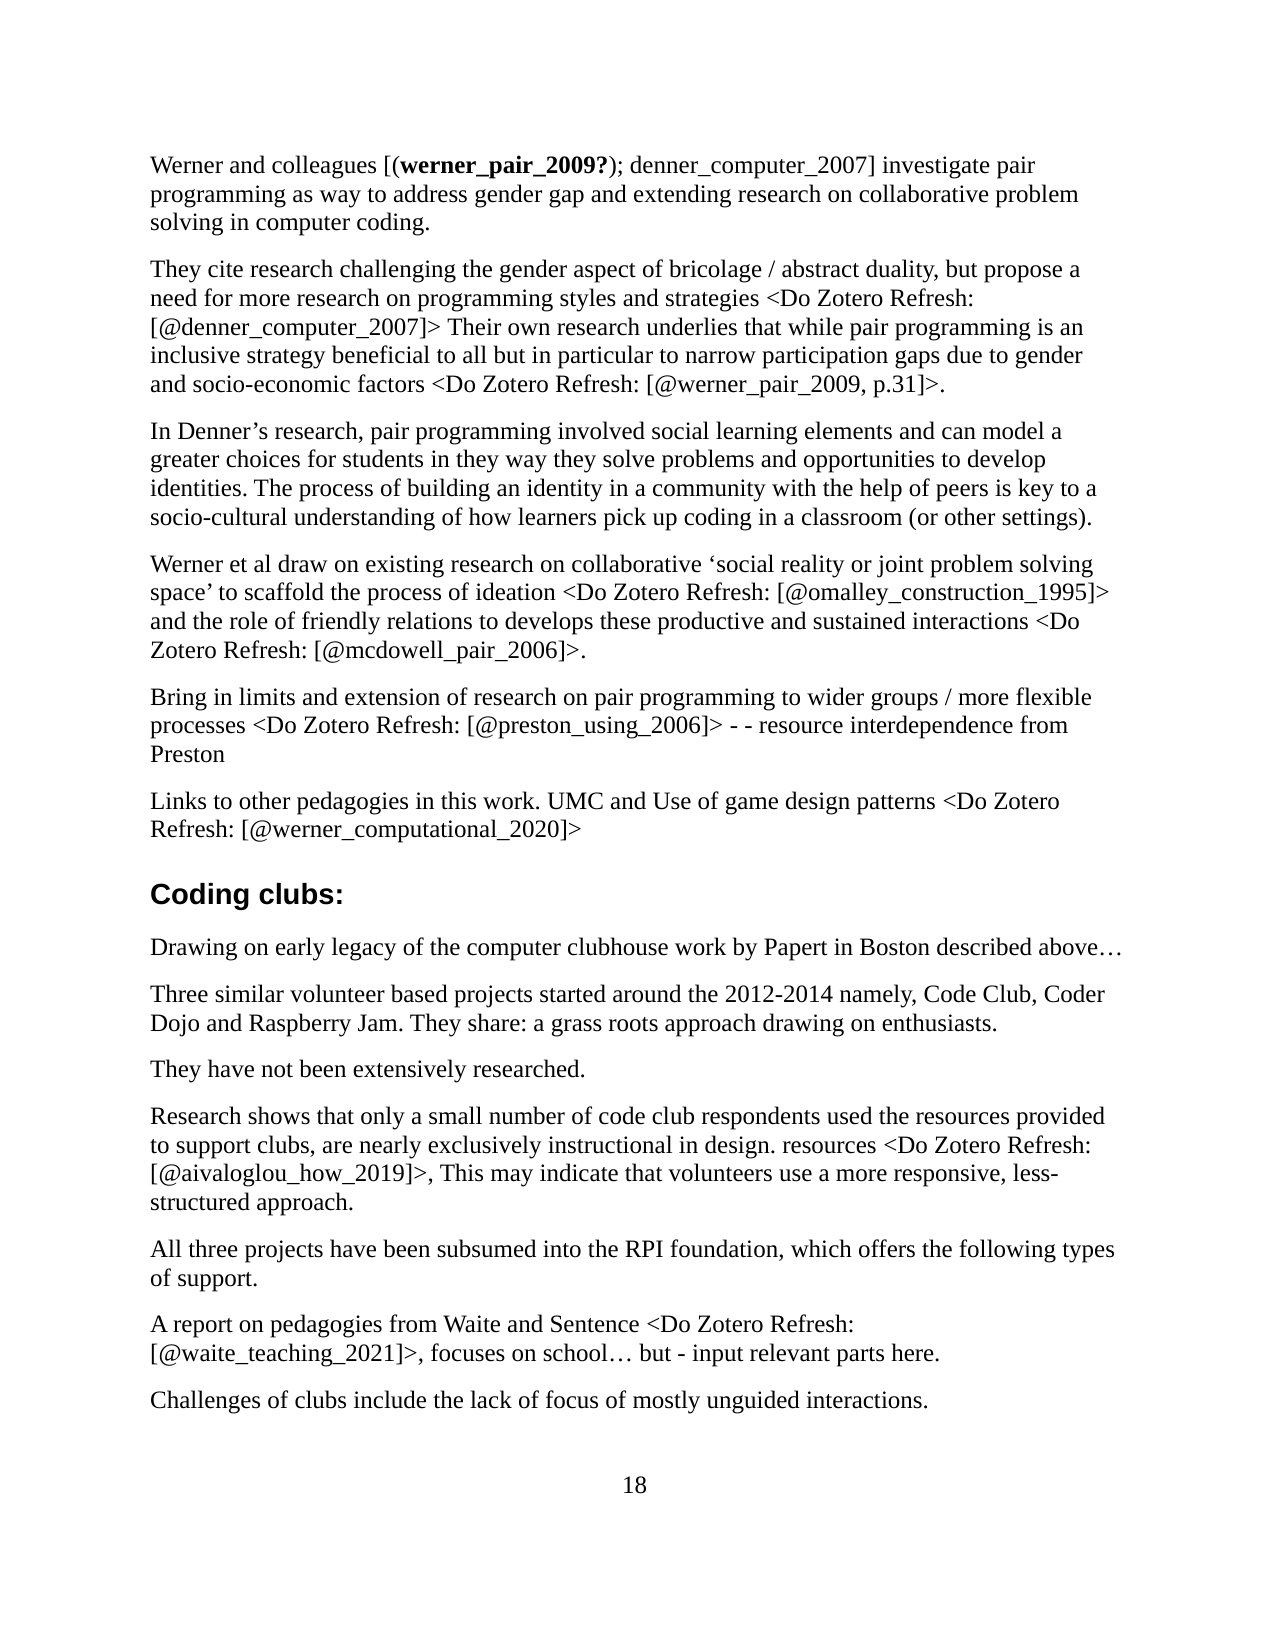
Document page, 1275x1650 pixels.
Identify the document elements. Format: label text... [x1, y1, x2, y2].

text They have not been extensively researched. [150, 1054, 1125, 1083]
text All three projects have been subsumed into the RPI foundation, which offers the following types of support. [150, 1234, 1125, 1291]
text Links to other pedagogies in this work. UMC and Use of game design patterns <Do Zotero Refresh: [@werner_computational_2020]> [150, 786, 1125, 843]
subtitle Coding clubs: [150, 877, 1125, 911]
text Bring in limits and extension of research on pair programming to wider groups / more flexible processes <Do Zotero Refresh: [@preston_using_2006]> - - resource interdependence from Preston [150, 682, 1125, 768]
text They cite research challenging the gender aspect of bricolage / abstract duality, but propose a need for more research on programming styles and strategies <Do Zotero Refresh: [@denner_computer_2007]> Their own research underlies that while pair programming is an inclusive strategy beneficial to all but in particular to narrow participation gaps due to gender and socio-economic factors <Do Zotero Refresh: [@werner_pair_2009, p.31]>. [150, 254, 1125, 398]
text Challenges of clubs include the lack of focus of mostly unguided interactions. [150, 1385, 1125, 1413]
text Werner et al draw on existing research on collaborative ‘social reality or joint problem solving space’ to scaffold the process of ideation <Do Zotero Refresh: [@omalley_construction_1995]> and the role of friendly relations to develops these productive and sustained interactions <Do Zotero Refresh: [@mcdowell_pair_2006]>. [150, 549, 1125, 664]
text In Denner’s research, pair programming involved social learning elements and can model a greater choices for students in they way they solve problems and opportunities to develop identities. The process of building an identity in a community with the help of peers is key to a socio-cultural understanding of how learners pick up coding in a classroom (or other settings). [150, 416, 1125, 531]
text Werner and colleagues [(werner_pair_2009?); denner_computer_2007] investigate pair programming as way to address gender gap and extending research on collaborative problem solving in computer coding. [150, 150, 1125, 236]
text A report on pedagogies from Waite and Sentence <Do Zotero Refresh: [@waite_teaching_2021]>, focuses on school… but - input relevant parts here. [150, 1309, 1125, 1367]
text Drawing on early legacy of the computer clubhouse work by Papert in Boston described above… [150, 932, 1125, 961]
text Three similar volunteer based projects started around the 2012-2014 namely, Code Club, Coder Dojo and Raspberry Jam. They share: a grass roots approach drawing on enthusiasts. [150, 979, 1125, 1036]
text Research shows that only a small number of code club respondents used the resources provided to support clubs, are nearly exclusively instructional in design. resources <Do Zotero Refresh: [@aivaloglou_how_2019]>, This may indicate that volunteers use a more responsive, less-structured approach. [150, 1101, 1125, 1216]
